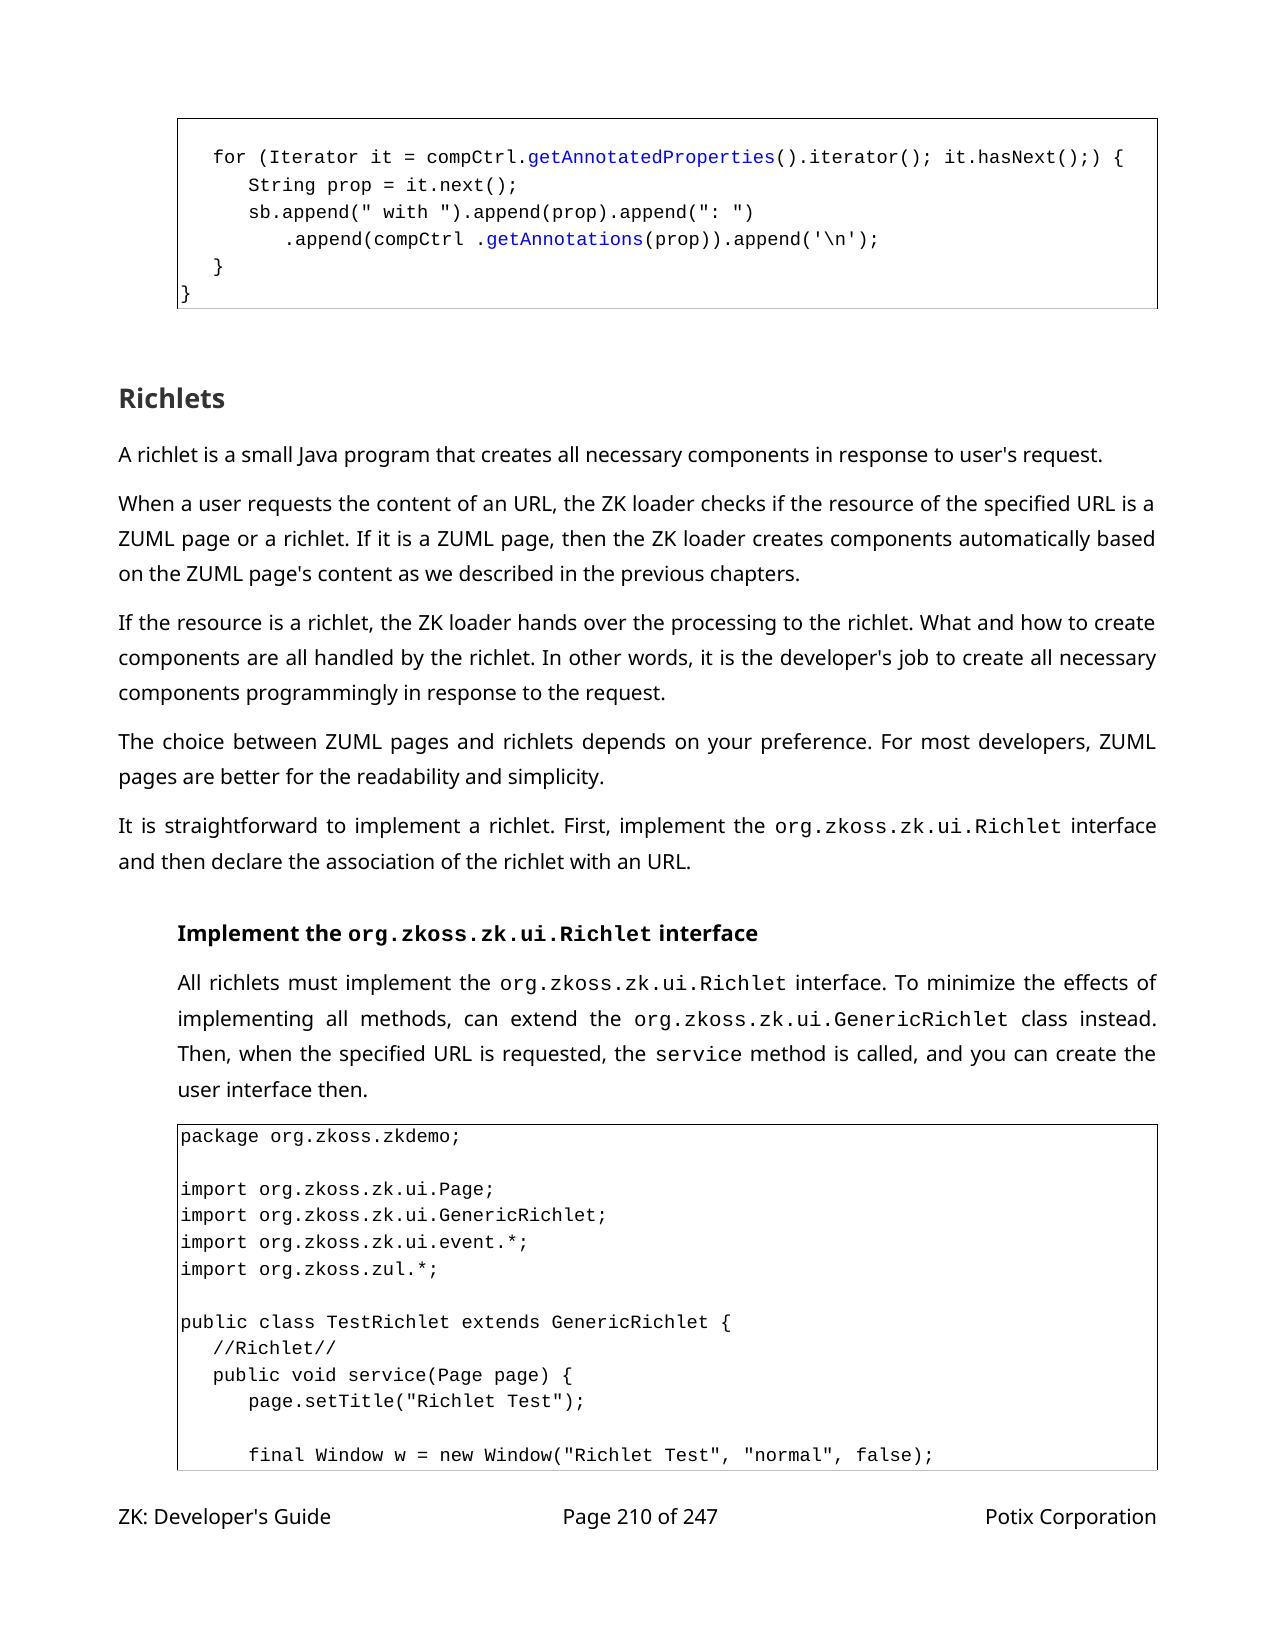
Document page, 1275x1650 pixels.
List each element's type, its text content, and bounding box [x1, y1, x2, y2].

text for (Iterator it = compCtrl.getAnnotatedProperties().iterator(); it.hasNext();) { [178, 145, 1157, 169]
text A richlet is a small Java program that creates all necessary components in response to user's request. [118, 440, 1157, 468]
text If the resource is a richlet, the ZK loader hands over the processing to the richlet. What and how to create components are all handled by the richlet. In other words, it is the developer's job to create all necessary components programmingly in response to the request. [118, 608, 1157, 707]
text } [178, 281, 1157, 308]
text When a user requests the content of an URL, the ZK loader checks if the resource of the specified URL is a ZUML page or a richlet. If it is a ZUML page, then the ZK loader creates components automatically based on the ZUML page's content as we described in the previous chapters. [118, 489, 1157, 587]
text package org.zkoss.zkdemo; import org.zkoss.zk.ui.Page; import org.zkoss.zk.ui.GenericRichlet; import org.zkoss.zk.ui.event.*; import org.zkoss.zul.*; public class TestRichlet extends GenericRichlet { //Richlet// public void service(Page page) { page.setTitle("Richlet Test"); final Window w = new Window("Richlet Test", "normal", false); [178, 1125, 1157, 1470]
text } [178, 254, 1157, 278]
text It is straightforward to implement a richlet. First, implement the org.zkoss.zk.ui.Richlet interface and then declare the association of the richlet with an URL. [118, 811, 1157, 875]
subtitle Richlets [118, 379, 1157, 416]
text The choice between ZUML pages and richlets depends on your preference. For most developers, ZUML pages are better for the readability and simplicity. [118, 727, 1157, 791]
text sb.append(" with ").append(prop).append(": ") [178, 200, 1157, 224]
subtitle Implement the org.zkoss.zk.ui.Richlet interface [177, 917, 1157, 948]
text String prop = it.next(); [178, 172, 1157, 197]
text .append(compCtrl .getAnnotations(prop)).append('\n'); [178, 227, 1157, 251]
text All richlets must implement the org.zkoss.zk.ui.Richlet interface. To minimize the effects of implementing all methods, can extend the org.zkoss.zk.ui.GenericRichlet class instead. Then, when the specified URL is requested, the service method is called, and you can create the user interface then. [177, 968, 1157, 1103]
